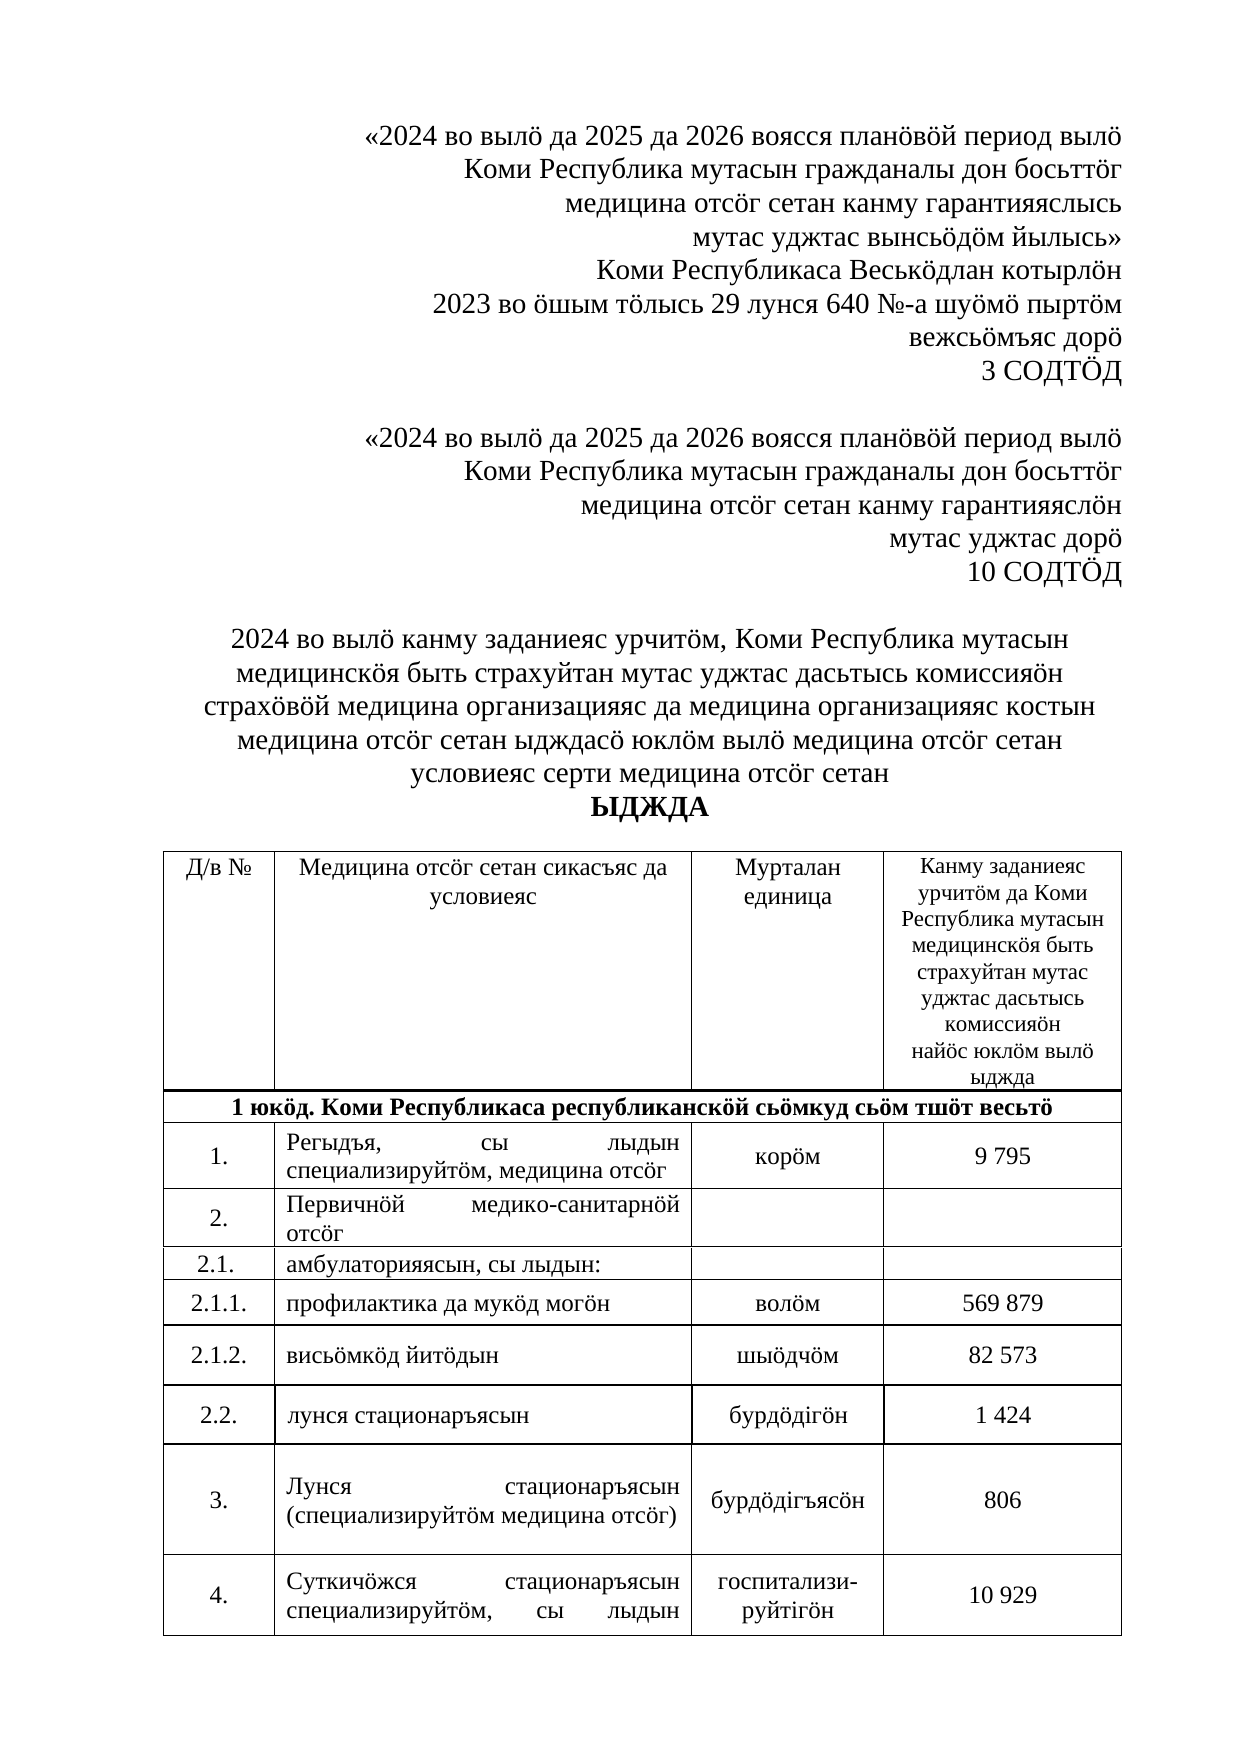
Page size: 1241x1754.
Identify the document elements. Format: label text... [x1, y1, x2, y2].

text Коми Республика мутасын гражданалы дон босьттӧг [177, 453, 1122, 487]
text 2024 во вылӧ канму заданиеяс урчитӧм, Коми Республика мутасын медицинскӧя быть страхуйтан мутас уджтас дасьтысь комиссияӧн [177, 621, 1122, 688]
text «2024 во вылӧ да 2025 да 2026 воясся планӧвӧй период вылӧ [177, 118, 1122, 152]
table_cell 806 [884, 1445, 1121, 1554]
table_cell 82 573 [884, 1326, 1121, 1384]
table_cell 9 795 [884, 1123, 1121, 1188]
table_cell шыӧдчӧм [692, 1326, 883, 1384]
text «2024 во вылӧ да 2025 да 2026 воясся планӧвӧй период вылӧ [177, 420, 1122, 453]
text медицина отсӧг сетан канму гарантияяслӧн [177, 487, 1122, 521]
table_cell 10 929 [884, 1555, 1121, 1635]
table_cell 2.1.1. [164, 1280, 274, 1324]
table_cell [692, 1189, 883, 1246]
table_cell 1 424 [885, 1386, 1121, 1443]
subtitle ЫДЖДА [177, 789, 1122, 822]
table_header Д/в № [164, 852, 274, 1089]
text Коми Республикаса Веськӧдлан котырлӧн [177, 252, 1122, 286]
table_header Канму заданиеяс урчитӧм да Коми Республика мутасын медицинскӧя быть страхуйтан мутас уджтас дасьтысь комиссияӧн найӧс юклӧм вылӧ ыджда [884, 852, 1121, 1089]
table_cell [692, 1248, 883, 1279]
table_cell 2.1.2. [164, 1326, 274, 1384]
table_header Медицина отсӧг сетан сикасъяс да условиеяс [275, 852, 691, 1089]
table_cell 2.2. [164, 1386, 274, 1443]
table_cell госпитализи-руйтігӧн [692, 1555, 883, 1635]
table_cell 1. [164, 1123, 274, 1188]
text медицина отсӧг сетан канму гарантияяслысь [177, 185, 1122, 219]
table_cell лунся стационаръясын [276, 1386, 691, 1443]
text мутас уджтас дорӧ [177, 521, 1122, 554]
table_cell Суткичӧжся стационаръясын специализируйтӧм, сы лыдын [275, 1555, 691, 1635]
table_cell 569 879 [884, 1280, 1121, 1324]
table_cell 2.1. [164, 1248, 274, 1279]
table_cell волӧм [692, 1280, 883, 1324]
table_cell бурдӧдігӧн [693, 1386, 883, 1443]
text мутас уджтас вынсьӧдӧм йылысь» [177, 219, 1122, 252]
text Коми Республика мутасын гражданалы дон босьттӧг [177, 152, 1122, 185]
table_cell [884, 1189, 1121, 1246]
table_cell висьӧмкӧд йитӧдын [275, 1326, 691, 1384]
text страхӧвӧй медицина организацияяс да медицина организацияяс костын медицина отсӧг сетан ыдждасӧ юклӧм вылӧ медицина отсӧг сетан условиеяс серти медицина отсӧг сетан [177, 688, 1122, 789]
table_cell 4. [164, 1555, 274, 1635]
table_cell профилактика да мукӧд могӧн [275, 1280, 691, 1324]
text 2023 во ӧшым тӧлысь 29 лунся 640 №-а шуӧмӧ пыртӧм [177, 286, 1122, 319]
table_cell [884, 1248, 1121, 1279]
table_cell 1 юкӧд. Коми Республикаса республиканскӧй сьӧмкуд сьӧм тшӧт весьтӧ [164, 1092, 1121, 1122]
table_cell Лунся стационаръясын (специализируйтӧм медицина отсӧг) [275, 1445, 691, 1554]
text 3 СОДТӦД [177, 353, 1122, 386]
table_header Мурталан единица [692, 852, 883, 1089]
text вежсьӧмъяс дорӧ [177, 319, 1122, 353]
table_cell 2. [164, 1189, 274, 1246]
table_cell амбулаторияясын, сы лыдын: [275, 1248, 691, 1279]
table_cell Первичнӧй медико-санитарнӧй отсӧг [275, 1189, 691, 1246]
table_cell 3. [164, 1445, 274, 1554]
table_cell корӧм [692, 1123, 883, 1188]
text 10 СОДТӦД [177, 554, 1122, 588]
table_cell Регыдъя, сы лыдын специализируйтӧм, медицина отсӧг [275, 1123, 691, 1188]
table_cell бурдӧдігъясӧн [692, 1445, 883, 1554]
